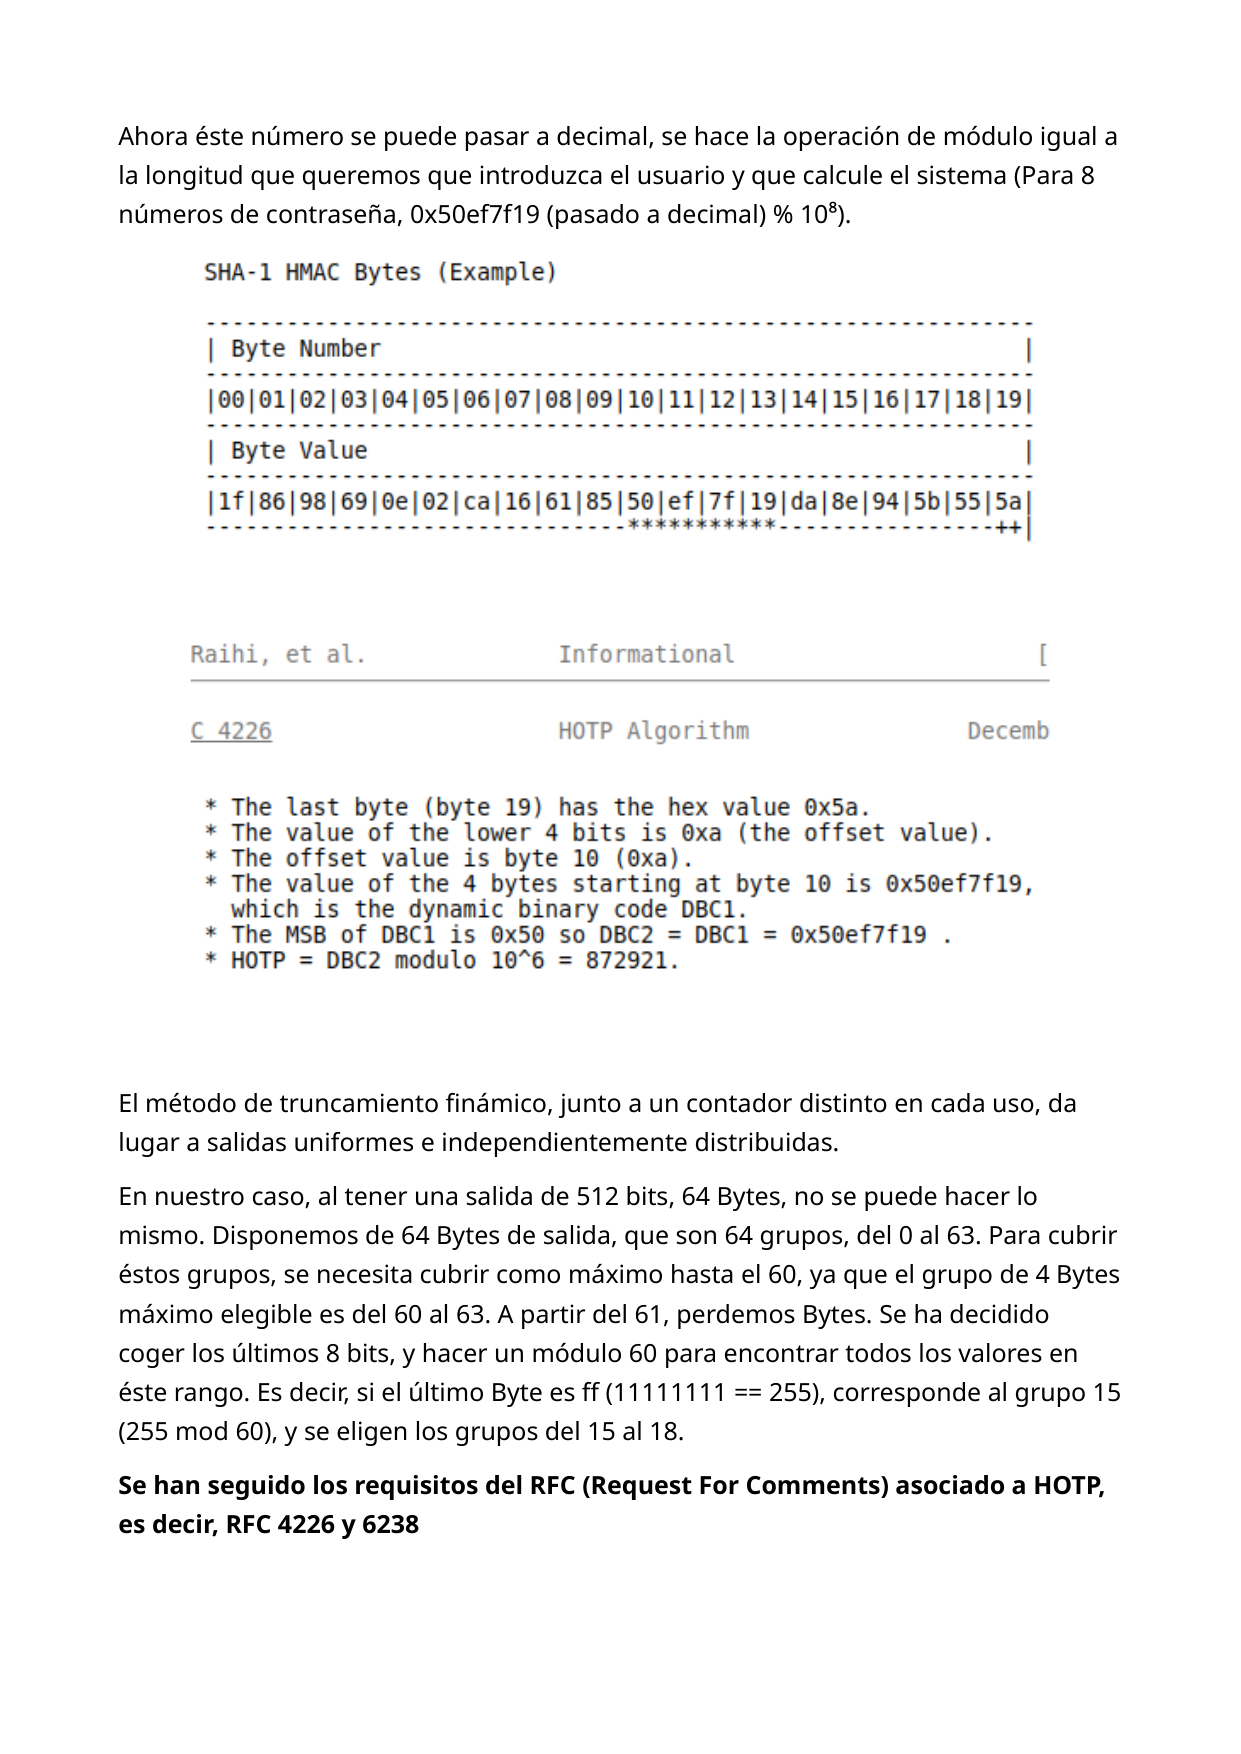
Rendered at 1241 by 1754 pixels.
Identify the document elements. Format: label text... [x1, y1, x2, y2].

text En nuestro caso, al tener una salida de 512 bits, 64 Bytes, no se puede hacer lo mismo. Disponemos de 64 Bytes de salida, que son 64 grupos, del 0 al 63. Para cubrir éstos grupos, se necesita cubrir como máximo hasta el 60, ya que el grupo de 4 Bytes máximo elegible es del 60 al 63. A partir del 61, perdemos Bytes. Se ha decidido coger los últimos 8 bits, y hacer un módulo 60 para encontrar todos los valores en éste rango. Es decir, si el último Byte es ff (11111111 == 255), corresponde al grupo 15 (255 mod 60), y se eligen los grupos del 15 al 18. [118, 1179, 1122, 1448]
text El método de truncamiento finámico, junto a un contador distinto en cada uso, da lugar a salidas uniformes e independientemente distribuidas. [118, 1086, 1122, 1159]
text Ahora éste número se puede pasar a decimal, se hace la operación de módulo igual a la longitud que queremos que introduzca el usuario y que calcule el sistema (Para 8 números de contraseña, 0x50ef7f19 (pasado a decimal) % 10⁸). [118, 118, 1122, 231]
text Se han seguido los requisitos del RFC (Request For Comments) asociado a HOTP, es decir, RFC 4226 y 6238 [118, 1467, 1122, 1541]
picture [190, 250, 1050, 984]
